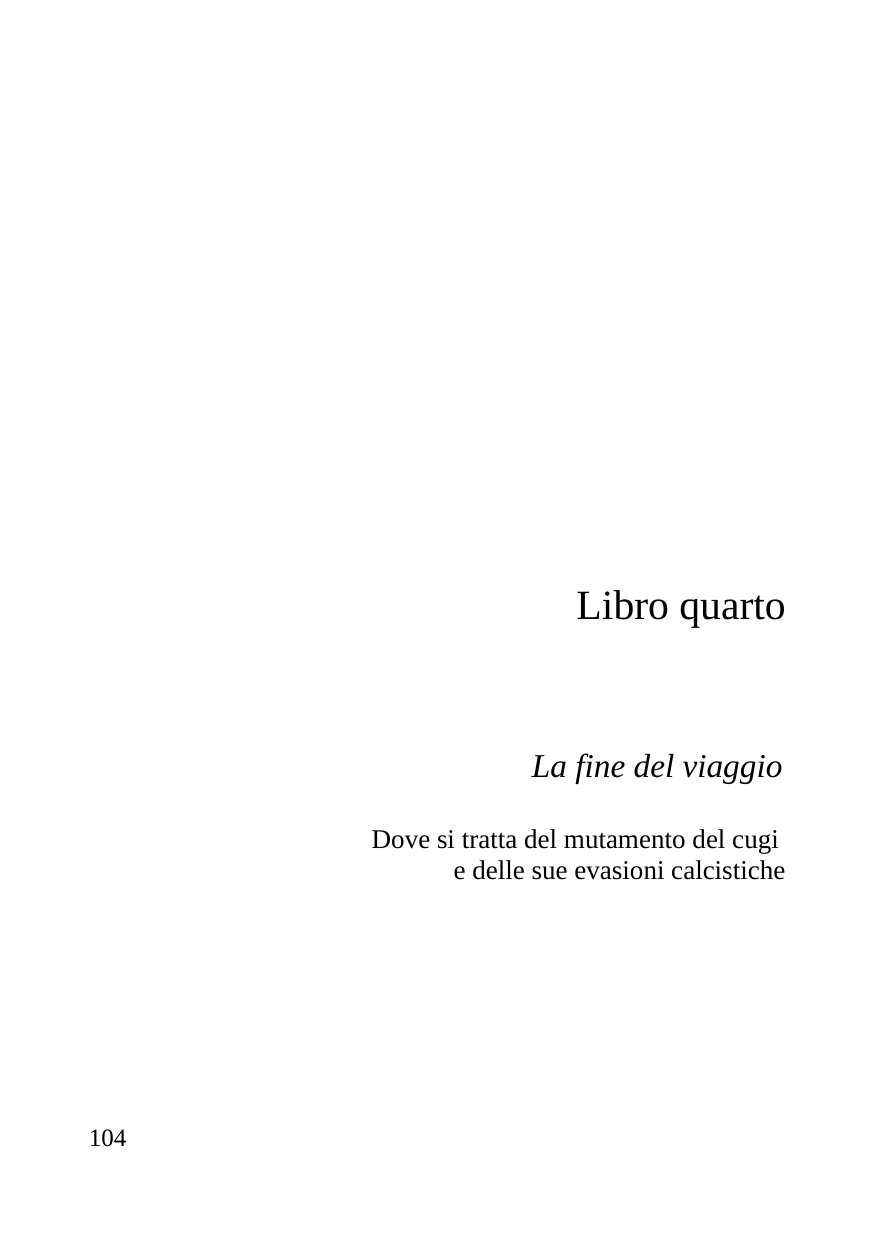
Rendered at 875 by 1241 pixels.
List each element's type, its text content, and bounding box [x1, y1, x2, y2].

subtitle La fine del viaggio Dove si tratta del mutamento del cugi e delle sue evasioni calcistiche [88, 746, 786, 885]
subtitle Libro quarto [88, 580, 786, 628]
